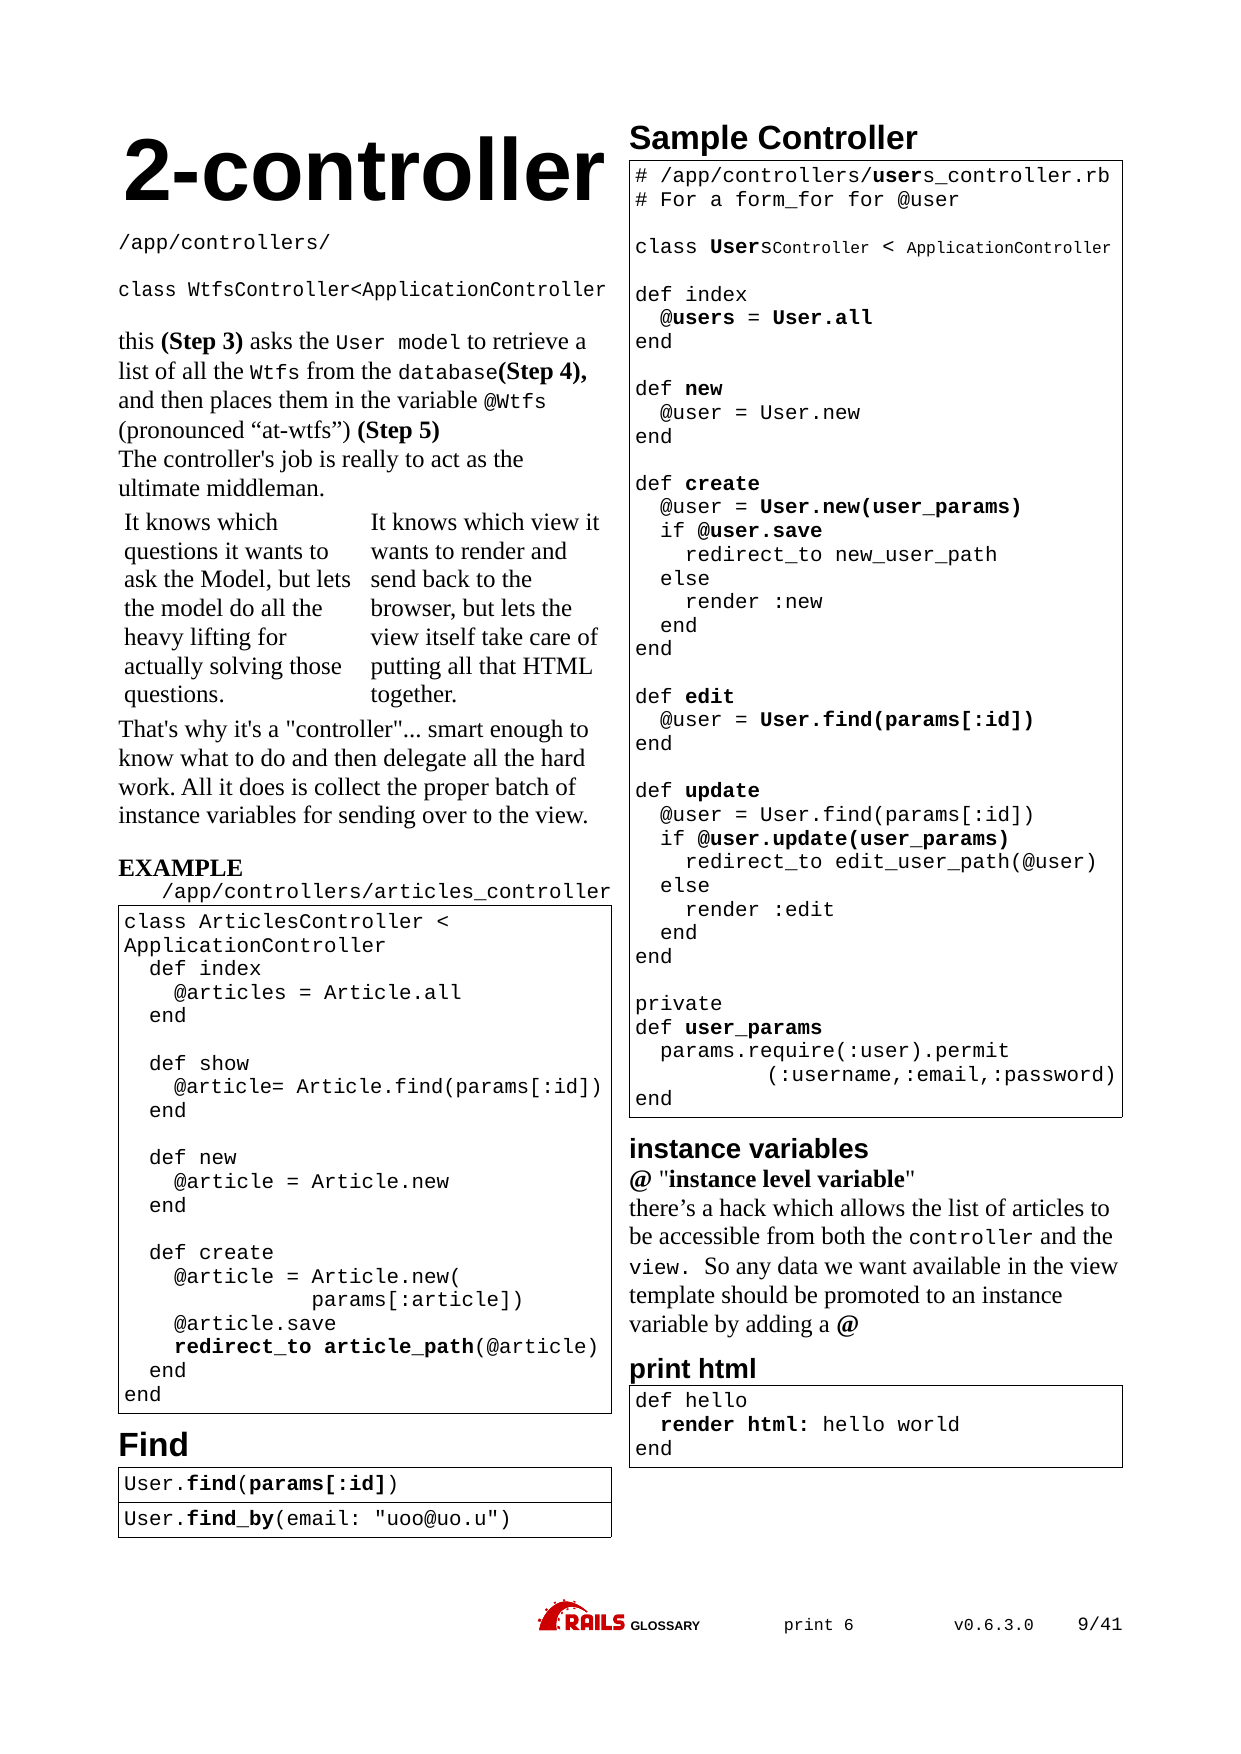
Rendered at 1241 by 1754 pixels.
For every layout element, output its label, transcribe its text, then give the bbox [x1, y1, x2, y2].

text The controller's job is really to act as the ultimate middleman. [118, 444, 611, 501]
subtitle Sample Controller [629, 118, 1122, 157]
subtitle instance variables [629, 1132, 1122, 1164]
table_header class ArticlesController < ApplicationController def index @articles = Article.all end def show @article= Article.find(params[:id]) end def new @article = Article.new end def create @article = Article.new( params[:article]) @article.save redirect_to article_path(@article) end end [119, 906, 611, 1413]
subtitle 2-controller [118, 118, 611, 219]
text /app/controllers/articles_controller [118, 881, 611, 905]
text /app/controllers/ [118, 232, 611, 255]
table_header def hello render html: hello world end [630, 1386, 1122, 1467]
text That's why it's a "controller"... smart enough to know what to do and then delegate all the hard work. All it does is collect the proper batch of instance variables for sending over to the view. [118, 714, 611, 829]
table_header It knows which view it wants to render and send back to the browser, but lets the view itself take care of putting all that HTML together. [365, 501, 611, 714]
text EXAMPLE [118, 853, 611, 881]
text this (Step 3) asks the User model to retrieve a list of all the Wtfs from the database(Step 4), and then places them in the variable @Wtfs (pronounced “at-wtfs”) (Step 5) [118, 326, 611, 444]
subtitle print html [629, 1353, 1122, 1385]
text @ "instance level variable" [629, 1164, 1122, 1193]
text class WtfsController<ApplicationController [118, 279, 611, 303]
table_cell User.find_by(email: "uoo@uo.u") [119, 1503, 611, 1537]
subtitle Find [118, 1425, 611, 1464]
table_header User.find(params[:id]) [119, 1468, 611, 1502]
table_header # /app/controllers/users_controller.rb # For a form_for for @user class UsersController < ApplicationController def index @users = User.all end def new @user = User.new end def create @user = User.new(user_params) if @user.save redirect_to new_user_path else render :new end end def edit @user = User.find(params[:id]) end def update @user = User.find(params[:id]) if @user.update(user_params) redirect_to edit_user_path(@user) else render :edit end end private def user_params params.require(:user).permit (:username,:email,:password) end [630, 161, 1122, 1117]
text there’s a hack which allows the list of articles to be accessible from both the controller and the view. So any data we want available in the view template should be promoted to an instance variable by adding a @ [629, 1193, 1122, 1338]
table_header It knows which questions it wants to ask the Model, but lets the model do all the heavy lifting for actually solving those questions. [118, 501, 364, 714]
